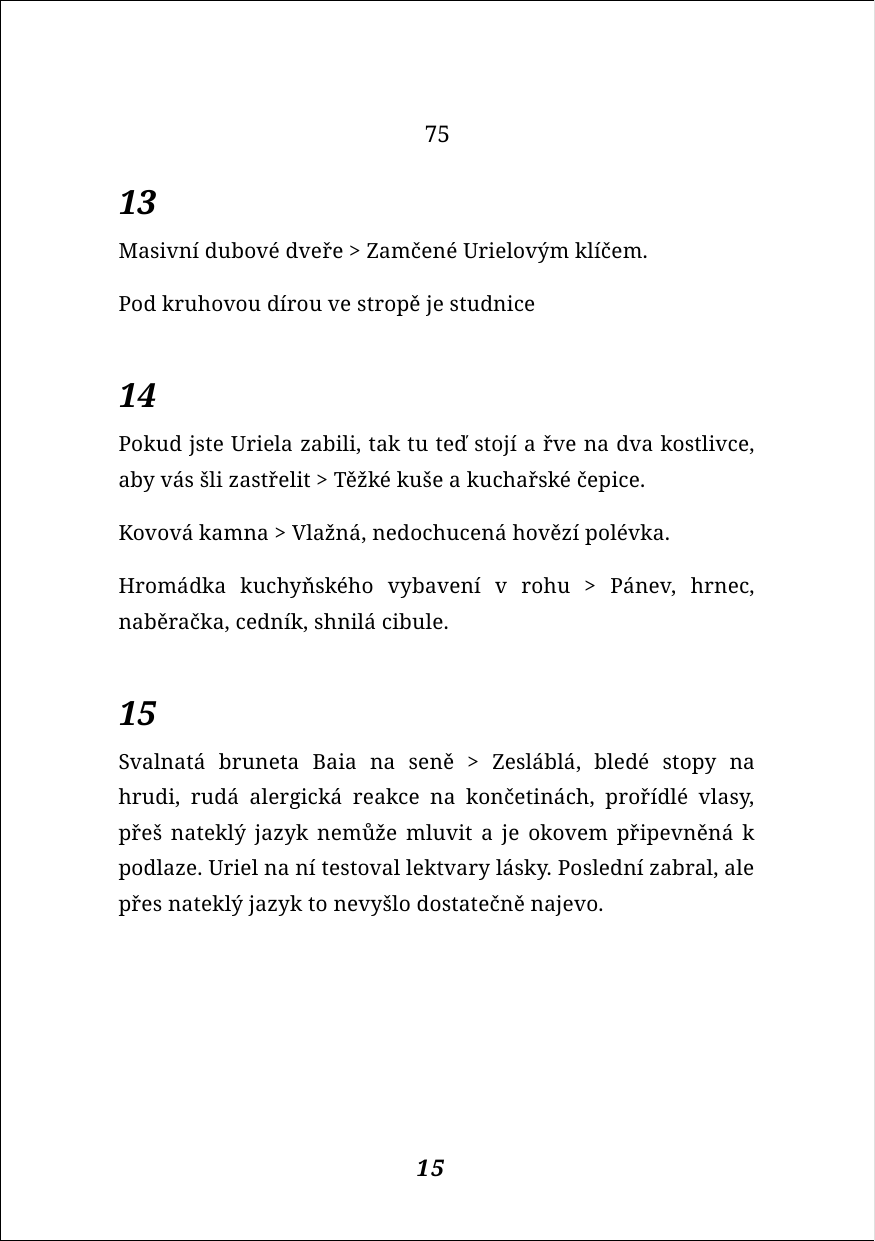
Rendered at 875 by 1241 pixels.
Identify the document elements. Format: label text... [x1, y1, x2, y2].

text Svalnatá bruneta Baia na seně > Zesláblá, bledé stopy na hrudi, rudá alergická reakce na končetinách, prořídlé vlasy, přeš nateklý jazyk nemůže mluvit a je okovem připevněná k podlaze. Uriel na ní testoval lektvary lásky. Poslední zabral, ale přes nateklý jazyk to nevyšlo dostatečně najevo. [118, 747, 756, 917]
text Pod kruhovou dírou ve stropě je studnice [118, 289, 756, 318]
text Pokud jste Uriela zabili, tak tu teď stojí a řve na dva kostlivce, aby vás šli zastřelit > Těžké kuše a kuchařské čepice. [118, 429, 756, 493]
subtitle 13 [118, 179, 756, 224]
subtitle 14 [118, 372, 756, 418]
text Masivní dubové dveře > Zamčené Urielovým klíčem. [118, 236, 756, 264]
subtitle 15 [118, 690, 756, 735]
text Kovová kamna > Vlažná, nedochucená hovězí polévka. [118, 518, 756, 547]
text Hromádka kuchyňského vybavení v rohu > Pánev, hrnec, naběračka, cedník, shnilá cibule. [118, 571, 756, 635]
